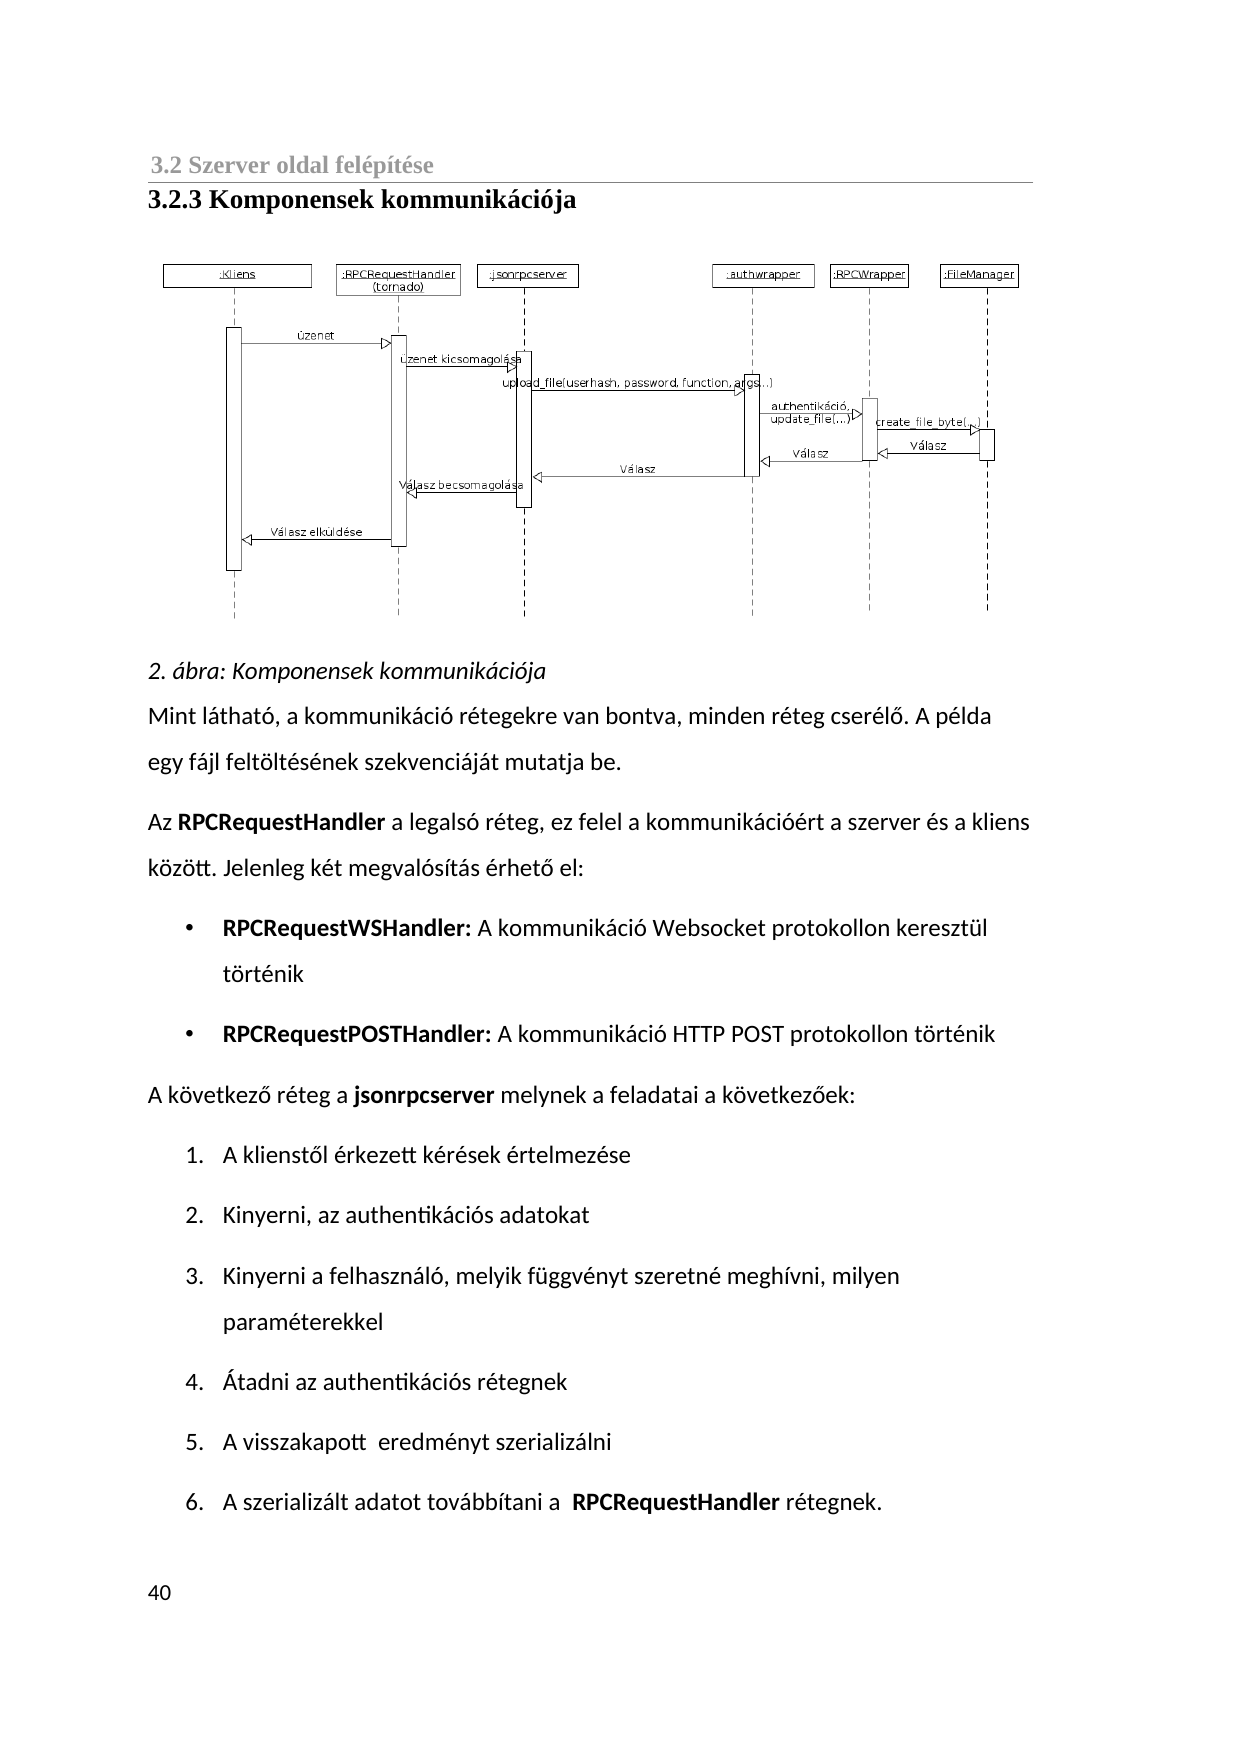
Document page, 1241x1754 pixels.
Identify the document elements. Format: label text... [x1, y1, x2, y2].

text Mint látható, a kommunikáció rétegekre van bontva, minden réteg cserélő. A példa egy fájl feltöltésének szekvenciáját mutatja be. [148, 685, 1033, 777]
text 2. ábra: Komponensek kommunikációja [148, 649, 1033, 685]
list Kinyerni, az authentikációs adatokat [185, 1199, 1033, 1230]
list Kinyerni a felhasználó, melyik függvényt szeretné meghívni, milyen paraméterekkel [185, 1260, 1033, 1336]
list RPCRequestPOSTHandler: A kommunikáció HTTP POST protokollon történik [185, 1019, 1033, 1049]
list A szerializált adatot továbbítani a RPCRequestHandler rétegnek. [185, 1487, 1033, 1517]
list A klienstől érkezett kérések értelmezése [185, 1139, 1033, 1170]
list RPCRequestWSHandler: A kommunikáció Websocket protokollon keresztül történik [185, 913, 1033, 989]
text A következő réteg a jsonrpcserver melynek a feladatai a következőek: [148, 1079, 1033, 1109]
list A visszakapott eredményt szerializálni [185, 1426, 1033, 1457]
list Átadni az authentikációs rétegnek [185, 1366, 1033, 1396]
text [148, 236, 1033, 248]
picture [147, 248, 1034, 649]
text Az RPCRequestHandler a legalsó réteg, ez felel a kommunikációért a szerver és a kliens között. Jelenleg két megvalósítás érhető el: [148, 807, 1033, 883]
subtitle Komponensek kommunikációja [148, 184, 1033, 215]
